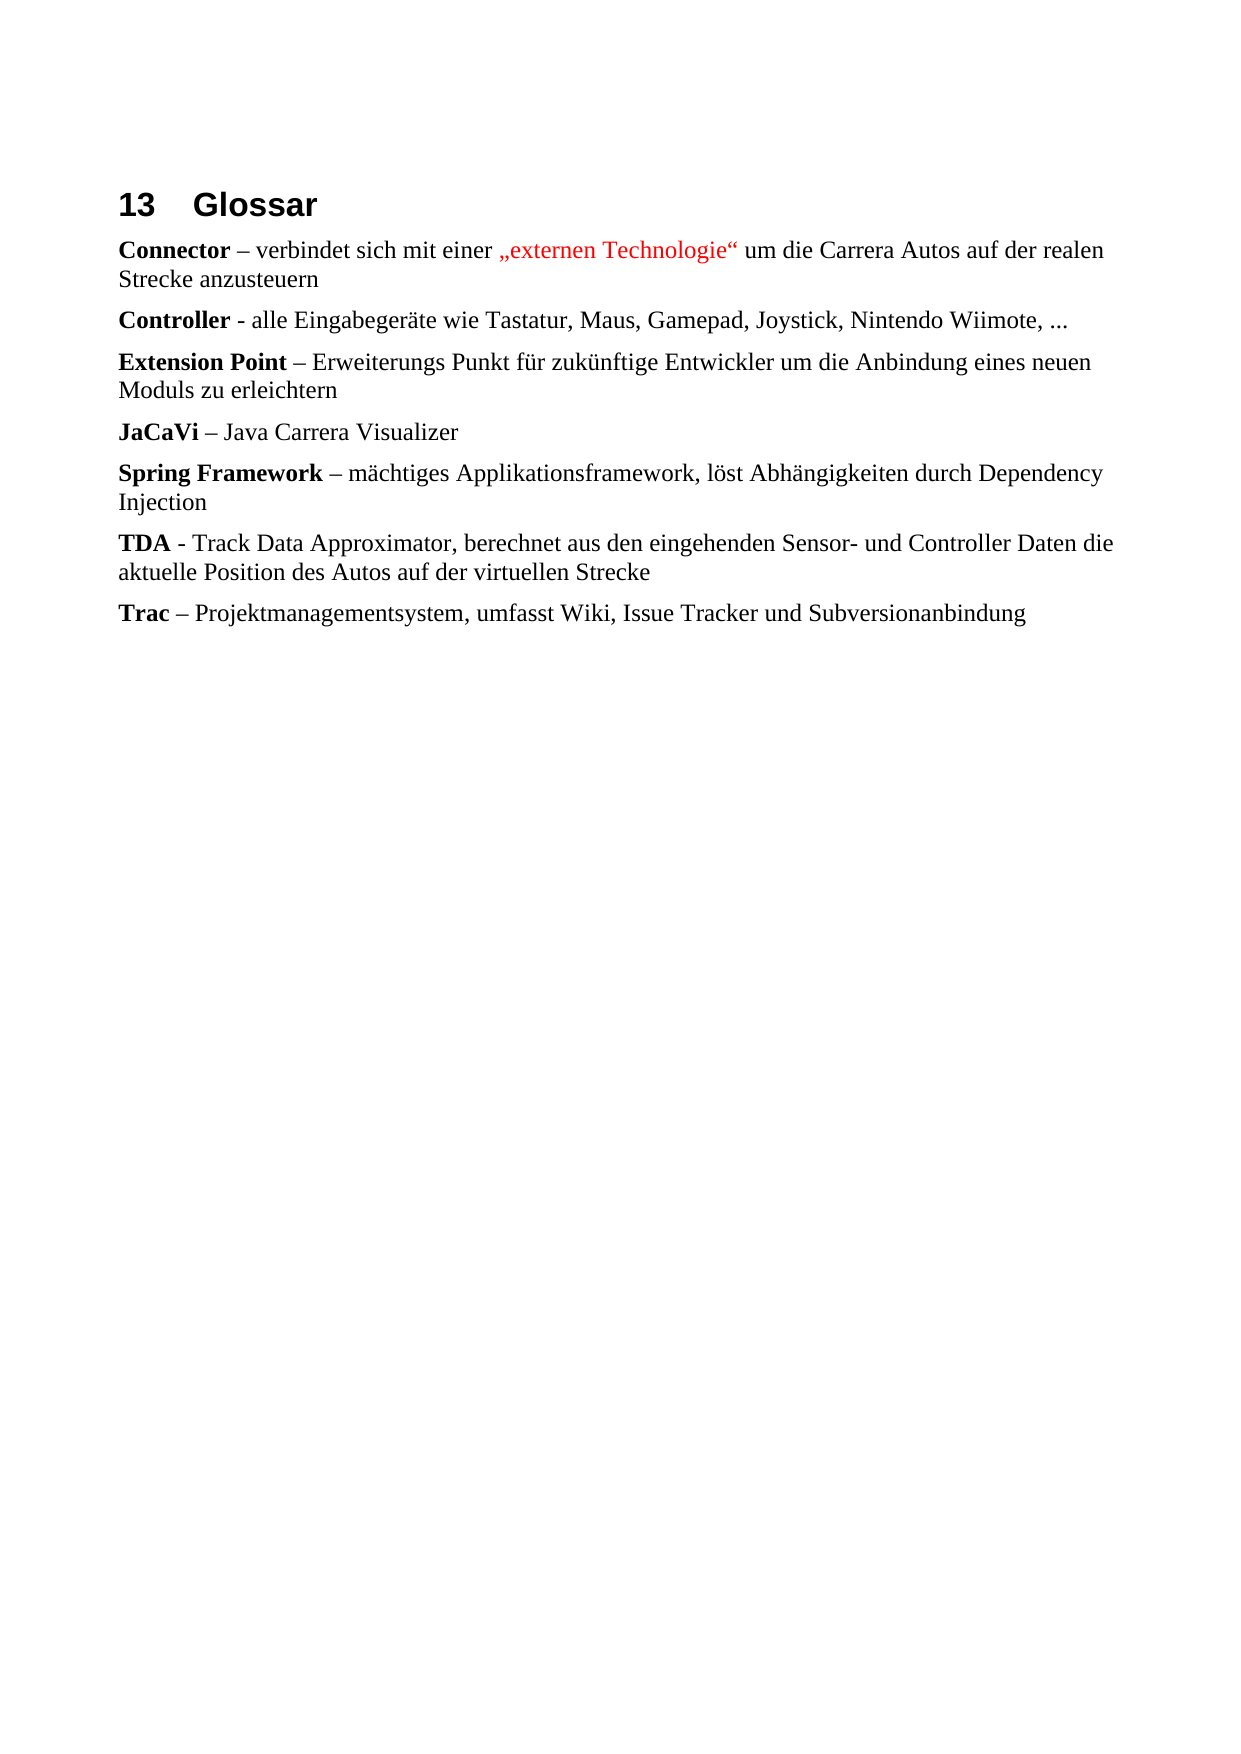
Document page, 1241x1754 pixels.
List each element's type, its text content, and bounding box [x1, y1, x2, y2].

text Extension Point – Erweiterungs Punkt für zukünftige Entwickler um die Anbindung eines neuen Moduls zu erleichtern [118, 347, 1122, 404]
text JaCaVi – Java Carrera Visualizer [118, 417, 1122, 446]
subtitle Glossar [118, 184, 1122, 223]
text Spring Framework – mächtiges Applikationsframework, löst Abhängigkeiten durch Dependency Injection [118, 458, 1122, 516]
text TDA - Track Data Approximator, berechnet aus den eingehenden Sensor- und Controller Daten die aktuelle Position des Autos auf der virtuellen Strecke [118, 528, 1122, 586]
text Connector – verbindet sich mit einer „externen Technologie“ um die Carrera Autos auf der realen Strecke anzusteuern [118, 236, 1122, 293]
text Trac – Projektmanagementsystem, umfasst Wiki, Issue Tracker und Subversionanbindung [118, 598, 1122, 627]
text Controller - alle Eingabegeräte wie Tastatur, Maus, Gamepad, Joystick, Nintendo Wiimote, ... [118, 306, 1122, 334]
